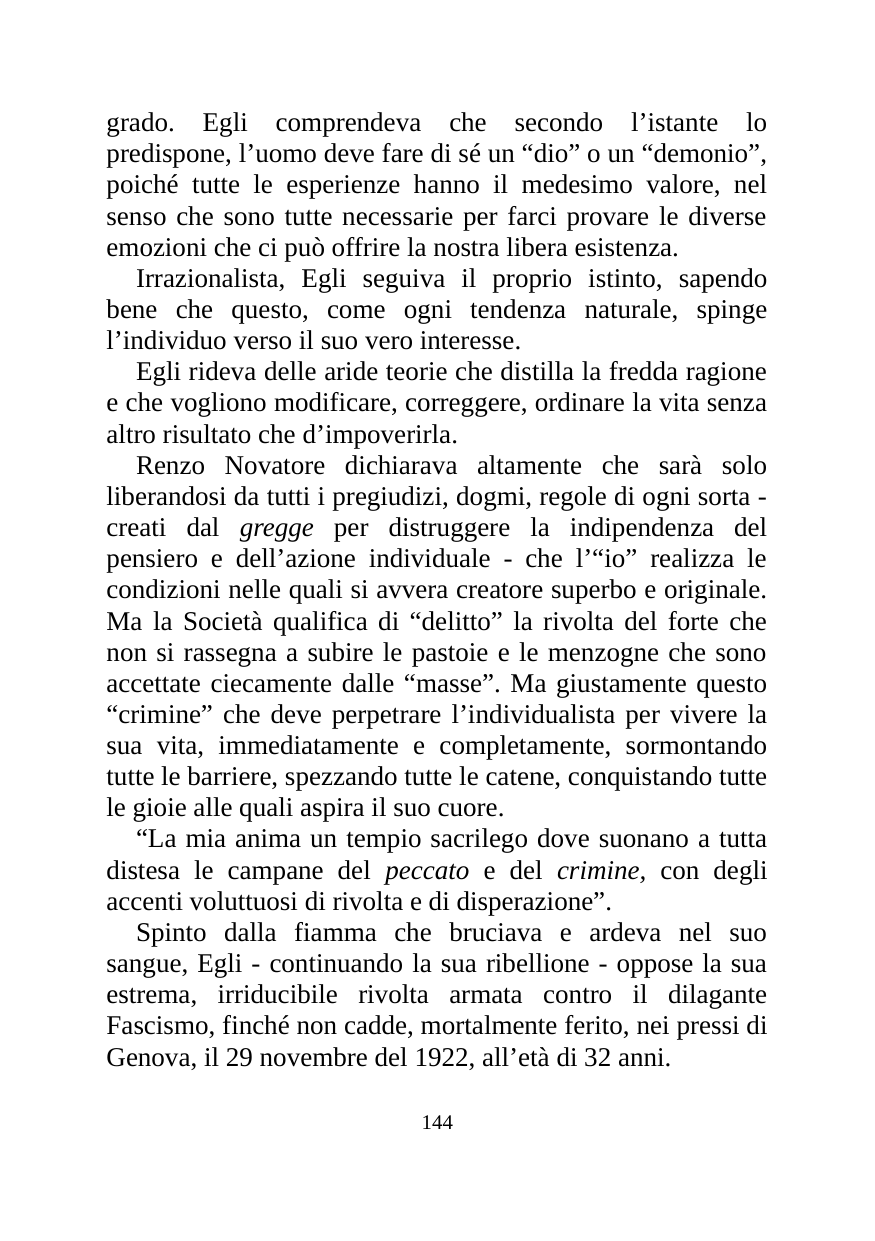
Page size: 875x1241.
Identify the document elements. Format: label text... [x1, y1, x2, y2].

text Spinto dalla fiamma che bruciava e ardeva nel suo sangue, Egli - continuando la sua ribellione - oppose la sua estrema, irriducibile rivolta armata contro il dilagante Fascismo, finché non cadde, mortalmente ferito, nei pressi di Genova, il 29 novembre del 1922, all’età di 32 anni. [106, 916, 768, 1072]
text Renzo Novatore dichiarava altamente che sarà solo liberandosi da tutti i pregiudizi, dogmi, regole di ogni sorta - creati dal gregge per distruggere la indipendenza del pensiero e dell’azione individuale - che l’“io” realizza le condizioni nelle quali si avvera creatore superbo e originale. Ma la Società qualifica di “delitto” la rivolta del forte che non si rassegna a subire le pastoie e le menzogne che sono accettate ciecamente dalle “masse”. Ma giustamente questo “crimine” che deve perpetrare l’individualista per vivere la sua vita, immediatamente e completamente, sormontando tutte le barriere, spezzando tutte le catene, conquistando tutte le gioie alle quali aspira il suo cuore. [106, 449, 768, 823]
text Irrazionalista, Egli seguiva il proprio istinto, sapendo bene che questo, come ogni tendenza naturale, spinge l’individuo verso il suo vero interesse. [106, 262, 768, 355]
text grado. Egli comprendeva che secondo l’istante lo predispone, l’uomo deve fare di sé un “dio” o un “demonio”, poiché tutte le esperienze hanno il medesimo valore, nel senso che sono tutte necessarie per farci provare le diverse emozioni che ci può offrire la nostra libera esistenza. [106, 106, 768, 262]
text Egli rideva delle aride teorie che distilla la fredda ragione e che vogliono modificare, correggere, ordinare la vita senza altro risultato che d’impoverirla. [106, 355, 768, 449]
text “La mia anima un tempio sacrilego dove suonano a tutta distesa le campane del peccato e del crimine, con degli accenti voluttuosi di rivolta e di disperazione”. [106, 823, 768, 916]
